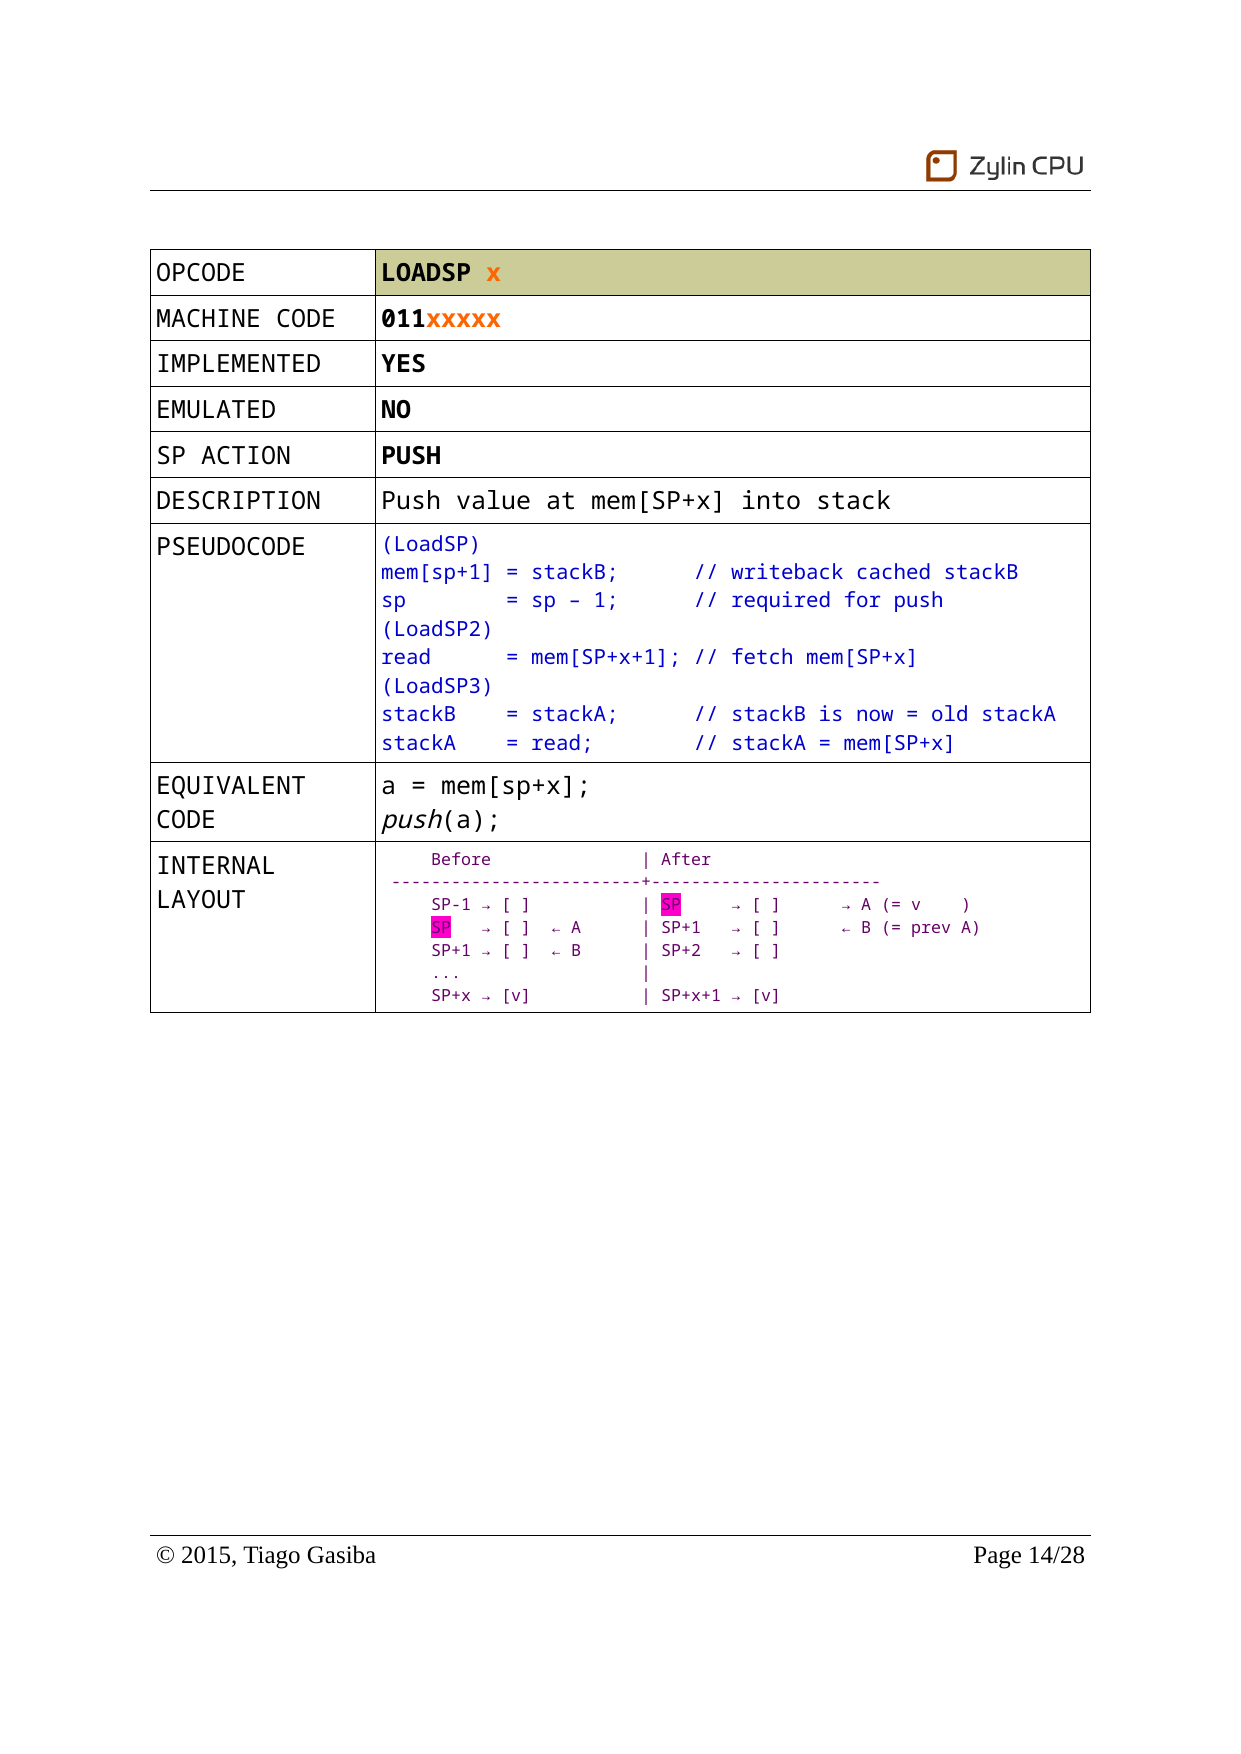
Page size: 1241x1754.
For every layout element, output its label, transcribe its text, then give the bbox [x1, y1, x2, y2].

table_cell MACHINE CODE [151, 296, 375, 340]
table_cell Before | After -------------------------+----------------------- SP-1 → [ ] | SP → [ ] → A (= v ) SP → [ ] ← A | SP+1 → [ ] ← B (= prev A) SP+1 → [ ] ← B | SP+2 → [ ] ... | SP+x → [v] | SP+x+1 → [v] [376, 842, 1090, 1012]
table_cell PSEUDOCODE [151, 524, 375, 762]
table_cell PUSH [376, 432, 1090, 477]
table_cell (LoadSP) mem[sp+1] = stackB; // writeback cached stackB sp = sp – 1; // required for push (LoadSP2) read = mem[SP+x+1]; // fetch mem[SP+x] (LoadSP3) stackB = stackA; // stackB is now = old stackA stackA = read; // stackA = mem[SP+x] [376, 524, 1090, 762]
table_cell a = mem[sp+x]; push(a); [376, 763, 1090, 841]
table_cell DESCRIPTION [151, 478, 375, 523]
table_cell IMPLEMENTED [151, 341, 375, 386]
table_cell Push value at mem[SP+x] into stack [376, 478, 1090, 523]
table_cell EQUIVALENT CODE [151, 763, 375, 841]
table_header OPCODE [151, 250, 375, 295]
table_header LOADSP x [376, 250, 1090, 295]
table_cell SP ACTION [151, 432, 375, 477]
picture [922, 148, 1151, 185]
table_cell INTERNAL LAYOUT [151, 842, 375, 1012]
table_cell YES [376, 341, 1090, 386]
table_cell 011xxxxx [376, 296, 1090, 340]
table_cell EMULATED [151, 387, 375, 431]
table_cell NO [376, 387, 1090, 431]
